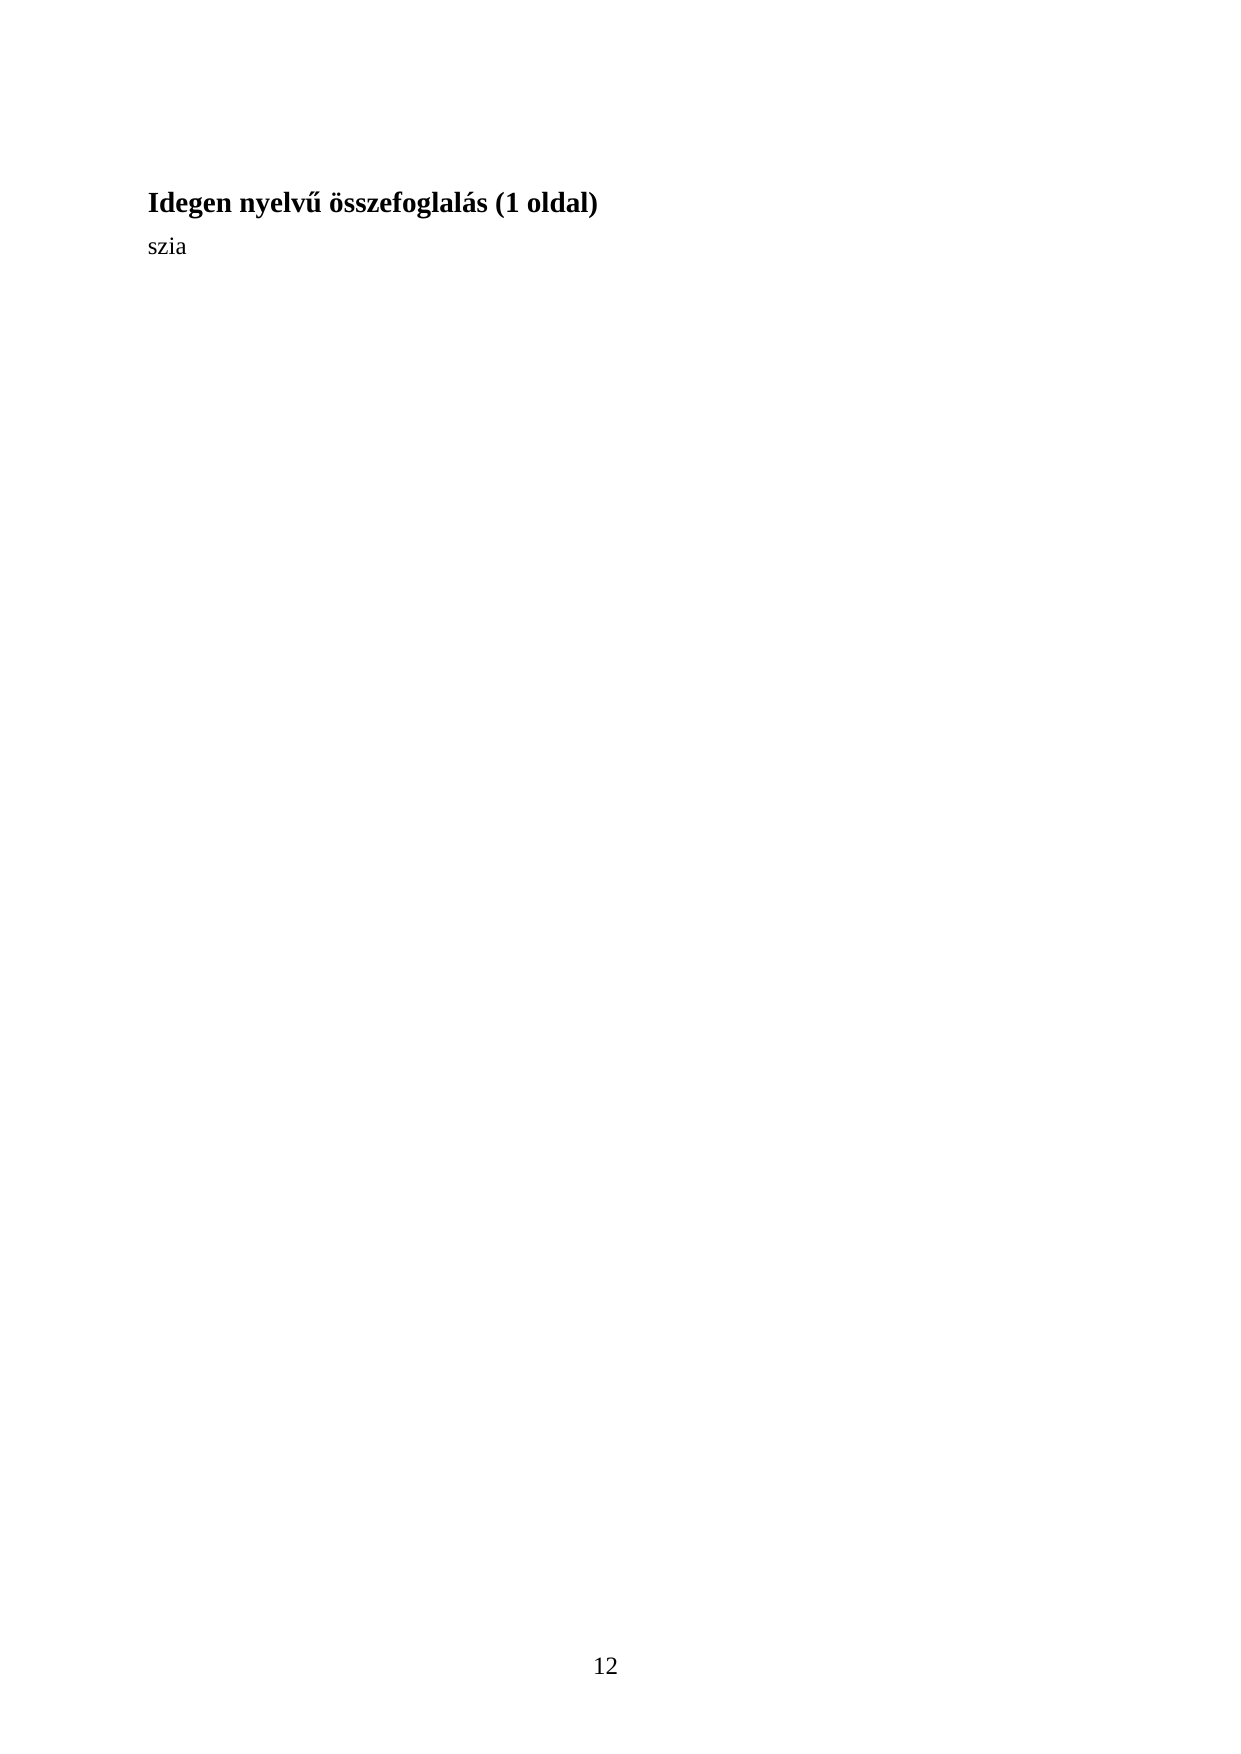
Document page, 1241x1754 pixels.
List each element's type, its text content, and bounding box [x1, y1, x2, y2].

text szia [148, 231, 1092, 260]
subtitle Idegen nyelvű összefoglalás (1 oldal) [148, 185, 1092, 219]
